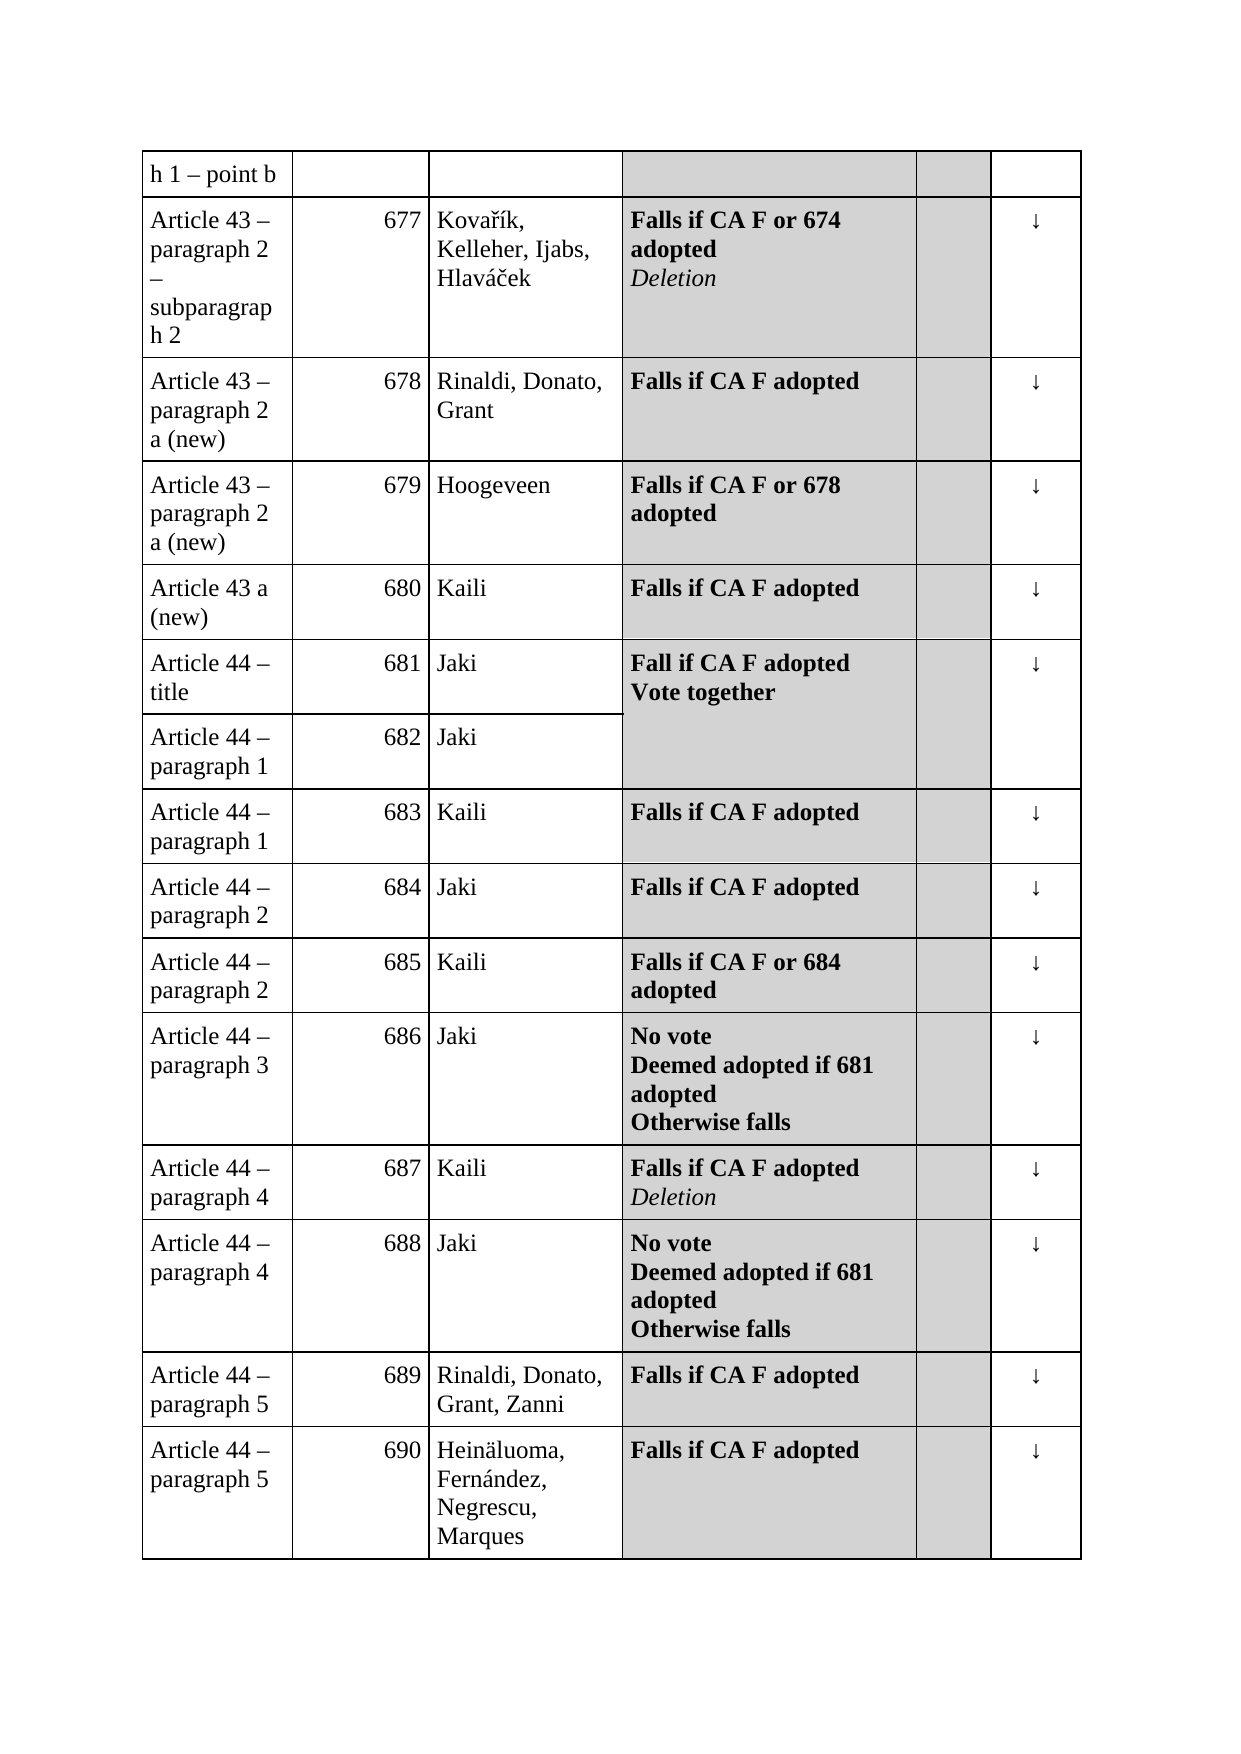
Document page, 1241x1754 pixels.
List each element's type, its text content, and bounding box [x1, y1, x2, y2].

table_cell ↓ [992, 1427, 1080, 1558]
table_cell ↓ [992, 1013, 1080, 1144]
table_cell Article 44 – paragraph 4 [143, 1220, 292, 1351]
table_cell ↓ [992, 198, 1080, 357]
table_cell [917, 640, 990, 788]
table_cell Article 44 – paragraph 4 [143, 1146, 292, 1219]
table_cell ↓ [992, 462, 1080, 564]
table_cell No vote Deemed adopted if 681 adopted Otherwise falls [623, 1013, 916, 1144]
table_cell 680 [293, 565, 428, 638]
table_cell [917, 358, 990, 460]
table_cell 689 [293, 1353, 428, 1426]
table_cell [917, 939, 990, 1012]
table_cell Article 43 – paragraph 2 a (new) [143, 358, 292, 460]
table_cell ↓ [992, 565, 1080, 638]
table_cell [992, 152, 1080, 196]
table_cell [917, 462, 990, 564]
table_cell Falls if CA F adopted [623, 790, 916, 862]
table_cell Kovařík, Kelleher, Ijabs, Hlaváček [430, 198, 622, 357]
table_cell Article 44 – title [143, 640, 292, 713]
table_cell ↓ [992, 1353, 1080, 1426]
table_cell Falls if CA F adopted [623, 1353, 916, 1426]
table_cell Rinaldi, Donato, Grant [430, 358, 622, 460]
table_cell 681 [293, 640, 428, 713]
table_cell Heinäluoma, Fernández, Negrescu, Marques [430, 1427, 622, 1558]
table_cell Kaili [430, 1146, 622, 1219]
table_cell 686 [293, 1013, 428, 1144]
table_cell 685 [293, 939, 428, 1012]
table_cell Fall if CA F adopted Vote together [623, 640, 916, 788]
table_cell 679 [293, 462, 428, 564]
table_cell 687 [293, 1146, 428, 1219]
table_cell Falls if CA F or 684 adopted [623, 939, 916, 1012]
table_cell [917, 565, 990, 638]
table_cell 678 [293, 358, 428, 460]
table_cell Article 44 – paragraph 5 [143, 1353, 292, 1426]
table_cell Rinaldi, Donato, Grant, Zanni [430, 1353, 622, 1426]
table_cell Article 44 – paragraph 1 [143, 790, 292, 862]
table_cell Jaki [430, 1220, 622, 1351]
table_cell Jaki [430, 864, 622, 937]
table_cell Jaki [430, 1013, 622, 1144]
table_cell [917, 1353, 990, 1426]
table_cell [917, 198, 990, 357]
table_cell [917, 1013, 990, 1144]
table_cell Falls if CA F adopted [623, 358, 916, 460]
table_cell Falls if CA F or 674 adopted Deletion [623, 198, 916, 357]
table_cell Kaili [430, 939, 622, 1012]
table_cell [917, 864, 990, 937]
table_cell [623, 152, 916, 196]
table_cell 683 [293, 790, 428, 862]
table_cell [293, 152, 428, 196]
table_cell 688 [293, 1220, 428, 1351]
table_cell Kaili [430, 790, 622, 862]
table_cell Falls if CA F adopted [623, 864, 916, 937]
table_cell ↓ [992, 640, 1080, 788]
table_cell Falls if CA F adopted Deletion [623, 1146, 916, 1219]
table_cell Article 44 – paragraph 1 [143, 715, 292, 788]
table_cell Kaili [430, 565, 622, 638]
table_cell [917, 152, 990, 196]
table_cell h 1 – point b [143, 152, 292, 196]
table_cell Article 44 – paragraph 5 [143, 1427, 292, 1558]
table_cell 682 [293, 715, 428, 788]
table_cell Article 43 – paragraph 2 – subparagraph 2 [143, 198, 292, 357]
table_cell Jaki [430, 640, 622, 713]
table_cell Article 44 – paragraph 2 [143, 939, 292, 1012]
table_cell Hoogeveen [430, 462, 622, 564]
table_cell ↓ [992, 864, 1080, 937]
table_cell Falls if CA F adopted [623, 565, 916, 638]
table_cell 684 [293, 864, 428, 937]
table_cell Article 44 – paragraph 3 [143, 1013, 292, 1144]
table_cell Falls if CA F adopted [623, 1427, 916, 1558]
table_cell ↓ [992, 1220, 1080, 1351]
table_cell Falls if CA F or 678 adopted [623, 462, 916, 564]
table_cell [917, 1146, 990, 1219]
table_cell No vote Deemed adopted if 681 adopted Otherwise falls [623, 1220, 916, 1351]
table_cell ↓ [992, 358, 1080, 460]
table_cell ↓ [992, 939, 1080, 1012]
table_cell [917, 790, 990, 862]
table_cell Article 44 – paragraph 2 [143, 864, 292, 937]
table_cell Article 43 – paragraph 2 a (new) [143, 462, 292, 564]
table_cell ↓ [992, 790, 1080, 862]
table_cell 690 [293, 1427, 428, 1558]
table_cell [917, 1427, 990, 1558]
table_cell ↓ [992, 1146, 1080, 1219]
table_cell Jaki [430, 715, 622, 788]
table_cell [430, 152, 622, 196]
table_cell 677 [293, 198, 428, 357]
table_cell Article 43 a (new) [143, 565, 292, 638]
table_cell [917, 1220, 990, 1351]
